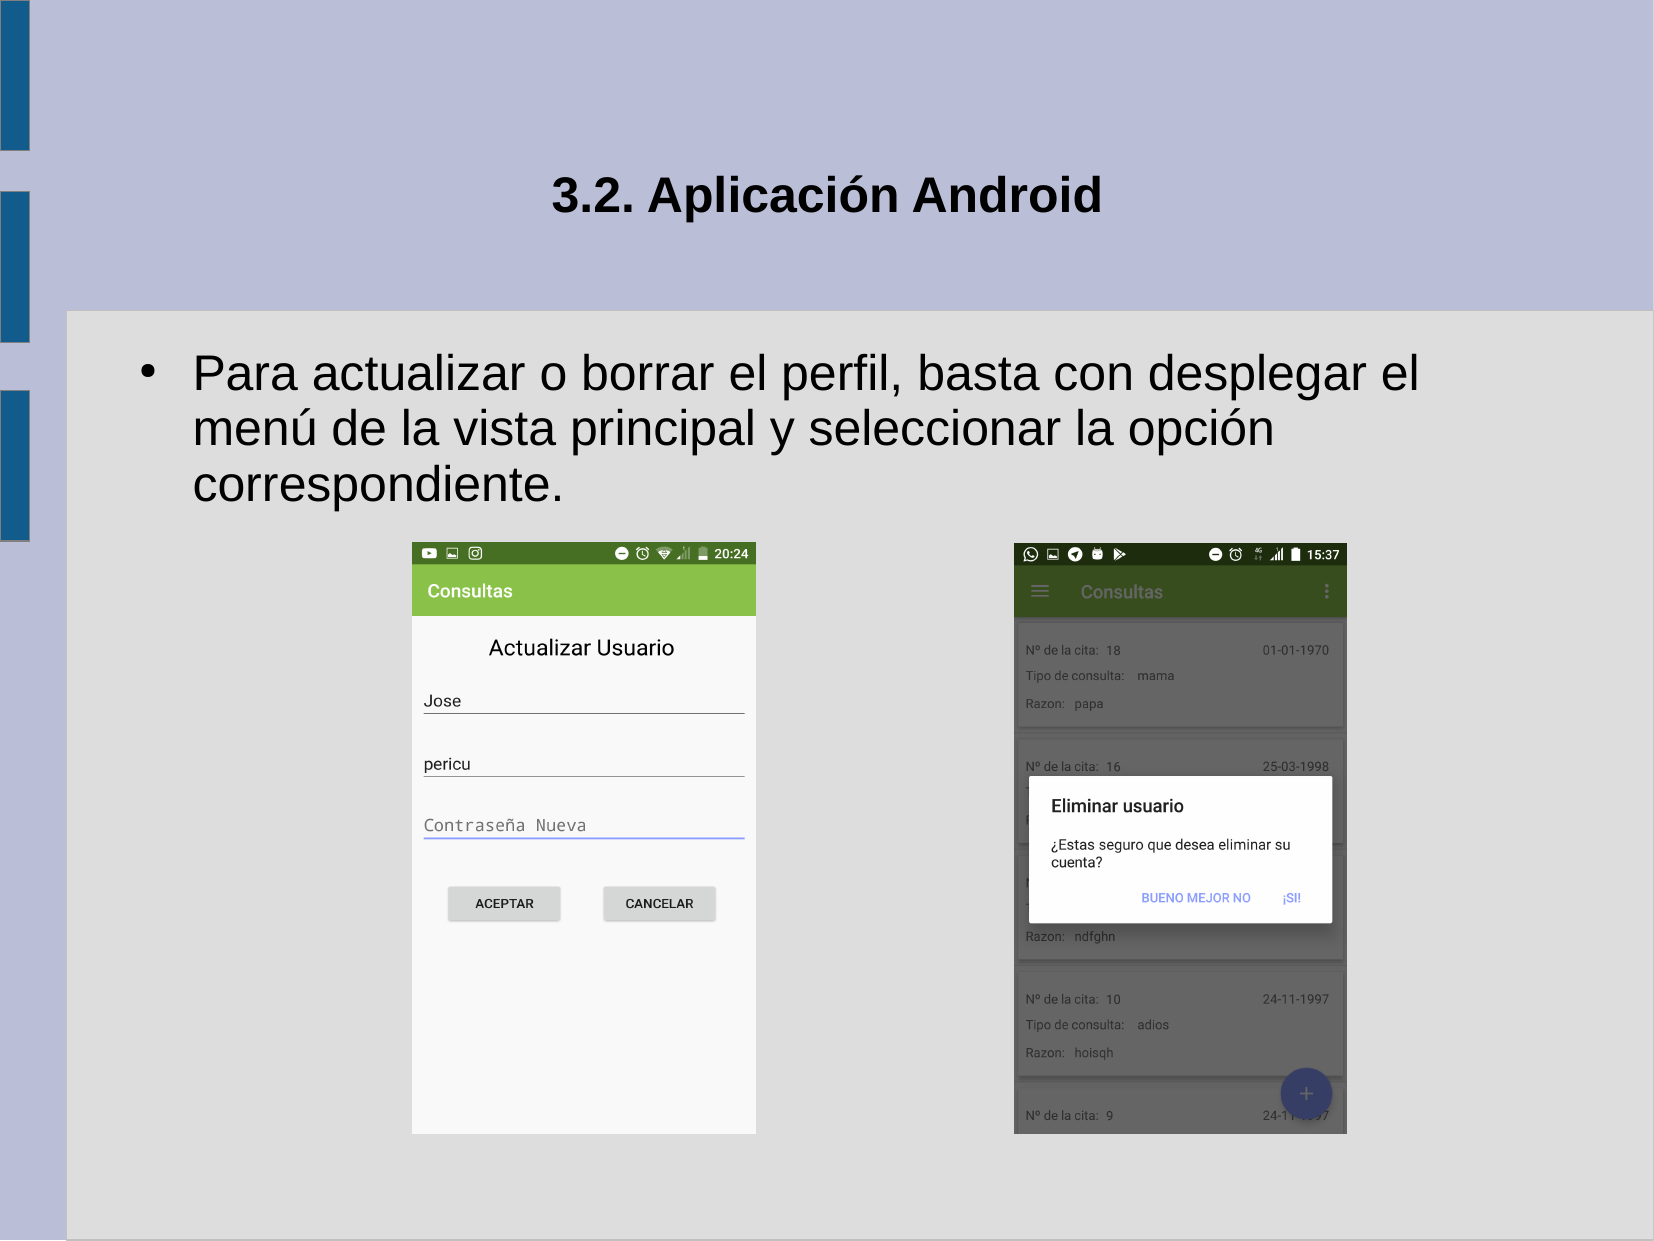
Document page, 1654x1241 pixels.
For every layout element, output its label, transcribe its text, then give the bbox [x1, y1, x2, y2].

picture [1014, 543, 1347, 1134]
picture [412, 542, 756, 1134]
list Para actualizar o borrar el perfil, basta con desplegar el menú de la vista principal y seleccionar la opción correspondiente. [121, 344, 1534, 1064]
title 3.2. Aplicación Android [121, 91, 1534, 299]
